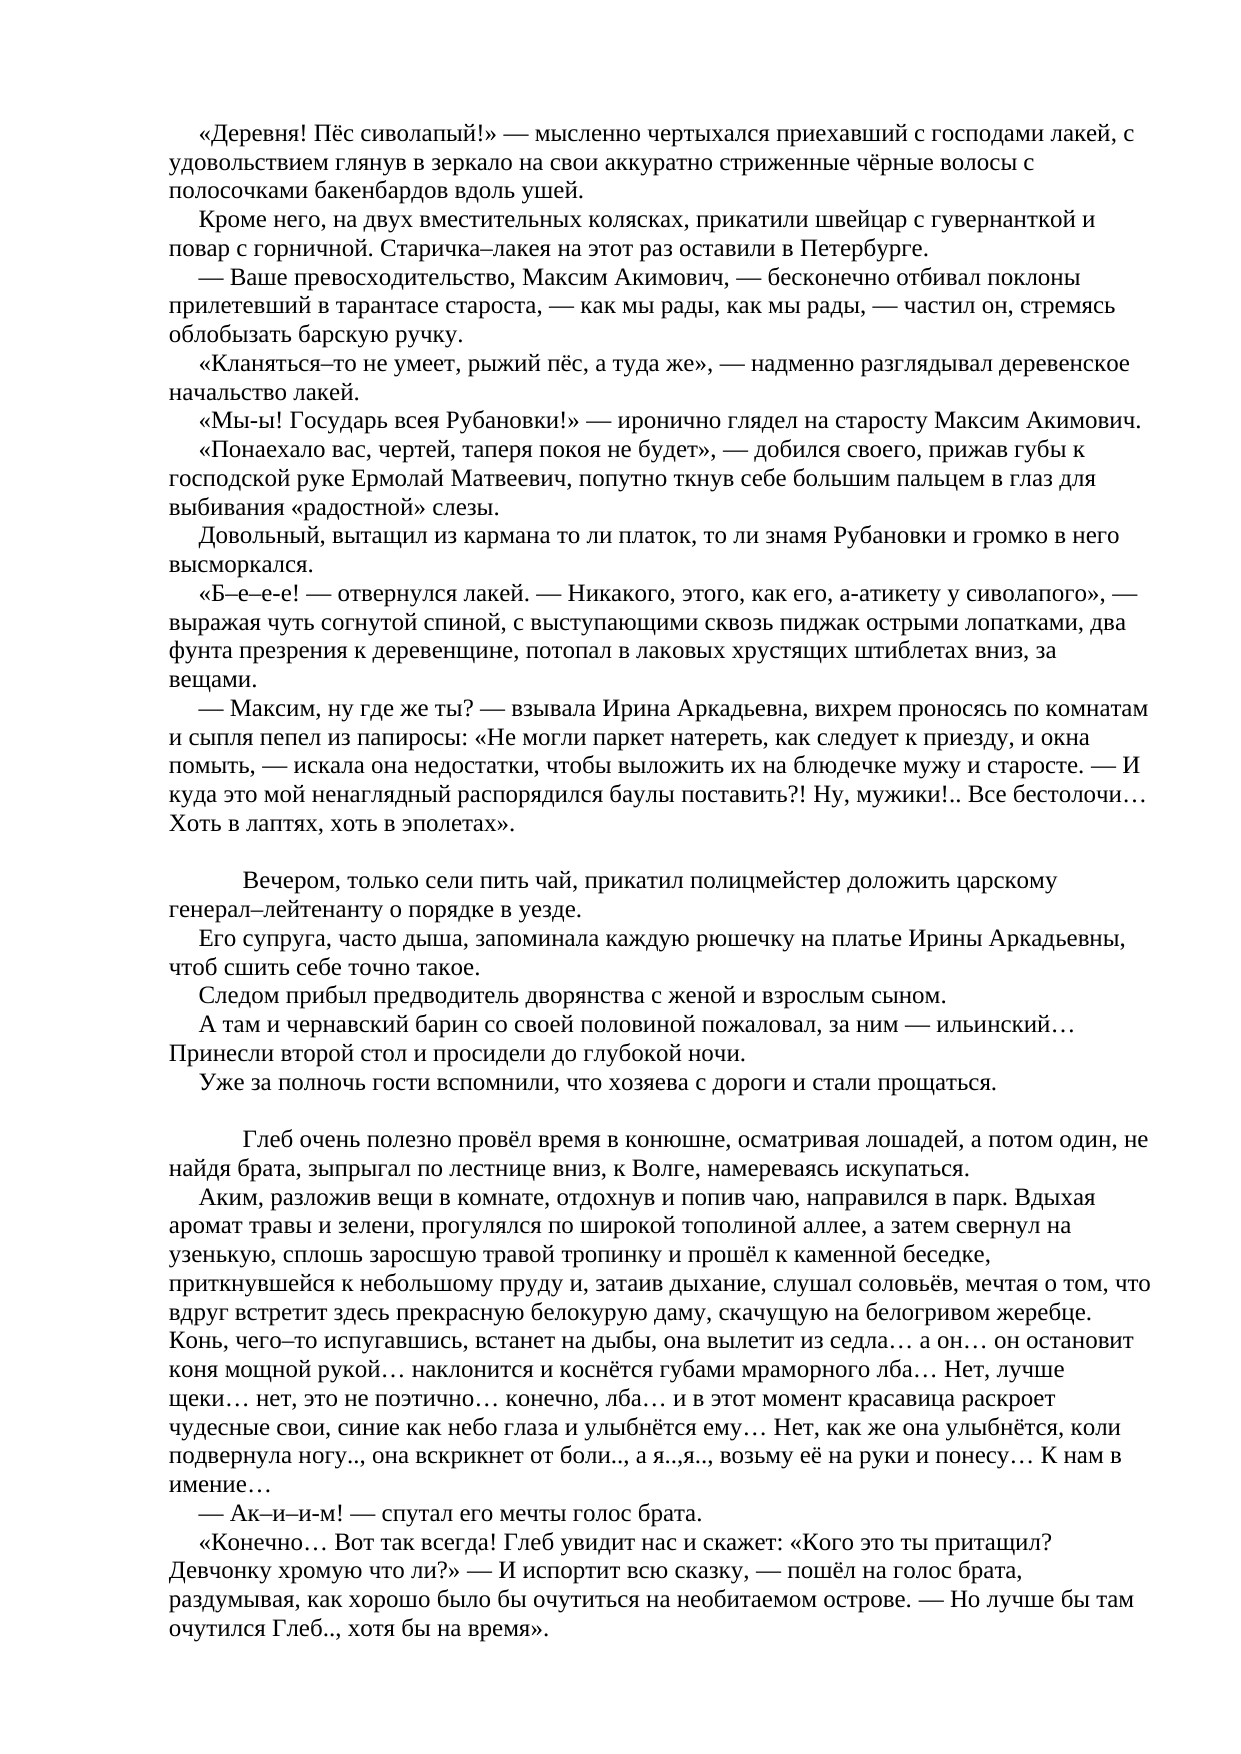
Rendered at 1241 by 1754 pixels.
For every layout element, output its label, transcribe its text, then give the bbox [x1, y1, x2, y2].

text — Максим, ну где же ты? — взывала Ирина Аркадьевна, вихрем проносясь по комнатам и сыпля пепел из папиросы: «Не могли паркет натереть, как следует к приезду, и окна помыть, — искала она недостатки, чтобы выложить их на блюдечке мужу и старосте. — И куда это мой ненаглядный распорядился баулы поставить?! Ну, мужики!.. Все бестолочи… Хоть в лаптях, хоть в эполетах». [169, 693, 1152, 837]
text «Деревня! Пёс сиволапый!» — мысленно чертыхался приехавший с господами лакей, с удовольствием глянув в зеркало на свои аккуратно стриженные чёрные волосы с полосочками бакенбардов вдоль ушей. [169, 118, 1152, 204]
text Довольный, вытащил из кармана то ли платок, то ли знамя Рубановки и громко в него высморкался. [169, 521, 1152, 578]
text Глеб очень полезно провёл время в конюшне, осматривая лошадей, а потом один, не найдя брата, зыпрыгал по лестнице вниз, к Волге, намереваясь искупаться. [169, 1124, 1152, 1182]
text — Ваше превосходительство, Максим Акимович, — бесконечно отбивал поклоны прилетевший в тарантасе староста, — как мы рады, как мы рады, — частил он, стремясь облобызать барскую ручку. [169, 262, 1152, 348]
text «Понаехало вас, чертей, таперя покоя не будет», — добился своего, прижав губы к господской руке Ермолай Матвеевич, попутно ткнув себе большим пальцем в глаз для выбивания «радостной» слезы. [169, 434, 1152, 521]
text Следом прибыл предводитель дворянства с женой и взрослым сыном. [169, 981, 1152, 1009]
text Вечером, только сели пить чай, прикатил полицмейстер доложить царскому генерал–лейтенанту о порядке в уезде. [169, 866, 1152, 923]
text — Ак–и–и-м! — спутал его мечты голос брата. [169, 1498, 1152, 1527]
text Его супруга, часто дыша, запоминала каждую рюшечку на платье Ирины Аркадьевны, чтоб сшить себе точно такое. [169, 923, 1152, 981]
text «Конечно… Вот так всегда! Глеб увидит нас и скажет: «Кого это ты притащил? Девчонку хромую что ли?» — И испортит всю сказку, — пошёл на голос брата, раздумывая, как хорошо было бы очутиться на необитаемом острове. — Но лучше бы там очутился Глеб.., хотя бы на время». [169, 1527, 1152, 1642]
text «Кланяться–то не умеет, рыжий пёс, а туда же», — надменно разглядывал деревенское начальство лакей. [169, 348, 1152, 406]
text Аким, разложив вещи в комнате, отдохнув и попив чаю, направился в парк. Вдыхая аромат травы и зелени, прогулялся по широкой тополиной аллее, а затем свернул на узенькую, сплошь заросшую травой тропинку и прошёл к каменной беседке, приткнувшейся к небольшому пруду и, затаив дыхание, слушал соловьёв, мечтая о том, что вдруг встретит здесь прекрасную белокурую даму, скачущую на белогривом жеребце. Конь, чего–то испугавшись, встанет на дыбы, она вылетит из седла… а он… он остановит коня мощной рукой… наклонится и коснётся губами мраморного лба… Нет, лучше щеки… нет, это не поэтично… конечно, лба… и в этот момент красавица раскроет чудесные свои, синие как небо глаза и улыбнётся ему… Нет, как же она улыбнётся, коли подвернула ногу.., она вскрикнет от боли.., а я..,я.., возьму её на руки и понесу… К нам в имение… [169, 1182, 1152, 1498]
text «Мы-ы! Государь всея Рубановки!» — иронично глядел на старосту Максим Акимович. [169, 406, 1152, 434]
text А там и чернавский барин со своей половиной пожаловал, за ним — ильинский… Принесли второй стол и просидели до глубокой ночи. [169, 1009, 1152, 1067]
text Кроме него, на двух вместительных колясках, прикатили швейцар с гувернанткой и повар с горничной. Старичка–лакея на этот раз оставили в Петербурге. [169, 204, 1152, 262]
text Уже за полночь гости вспомнили, что хозяева с дороги и стали прощаться. [169, 1067, 1152, 1096]
text «Б–е–е-е! — отвернулся лакей. — Никакого, этого, как его, а-атикету у сиволапого», — выражая чуть согнутой спиной, с выступающими сквозь пиджак острыми лопатками, два фунта презрения к деревенщине, потопал в лаковых хрустящих штиблетах вниз, за вещами. [169, 578, 1152, 693]
